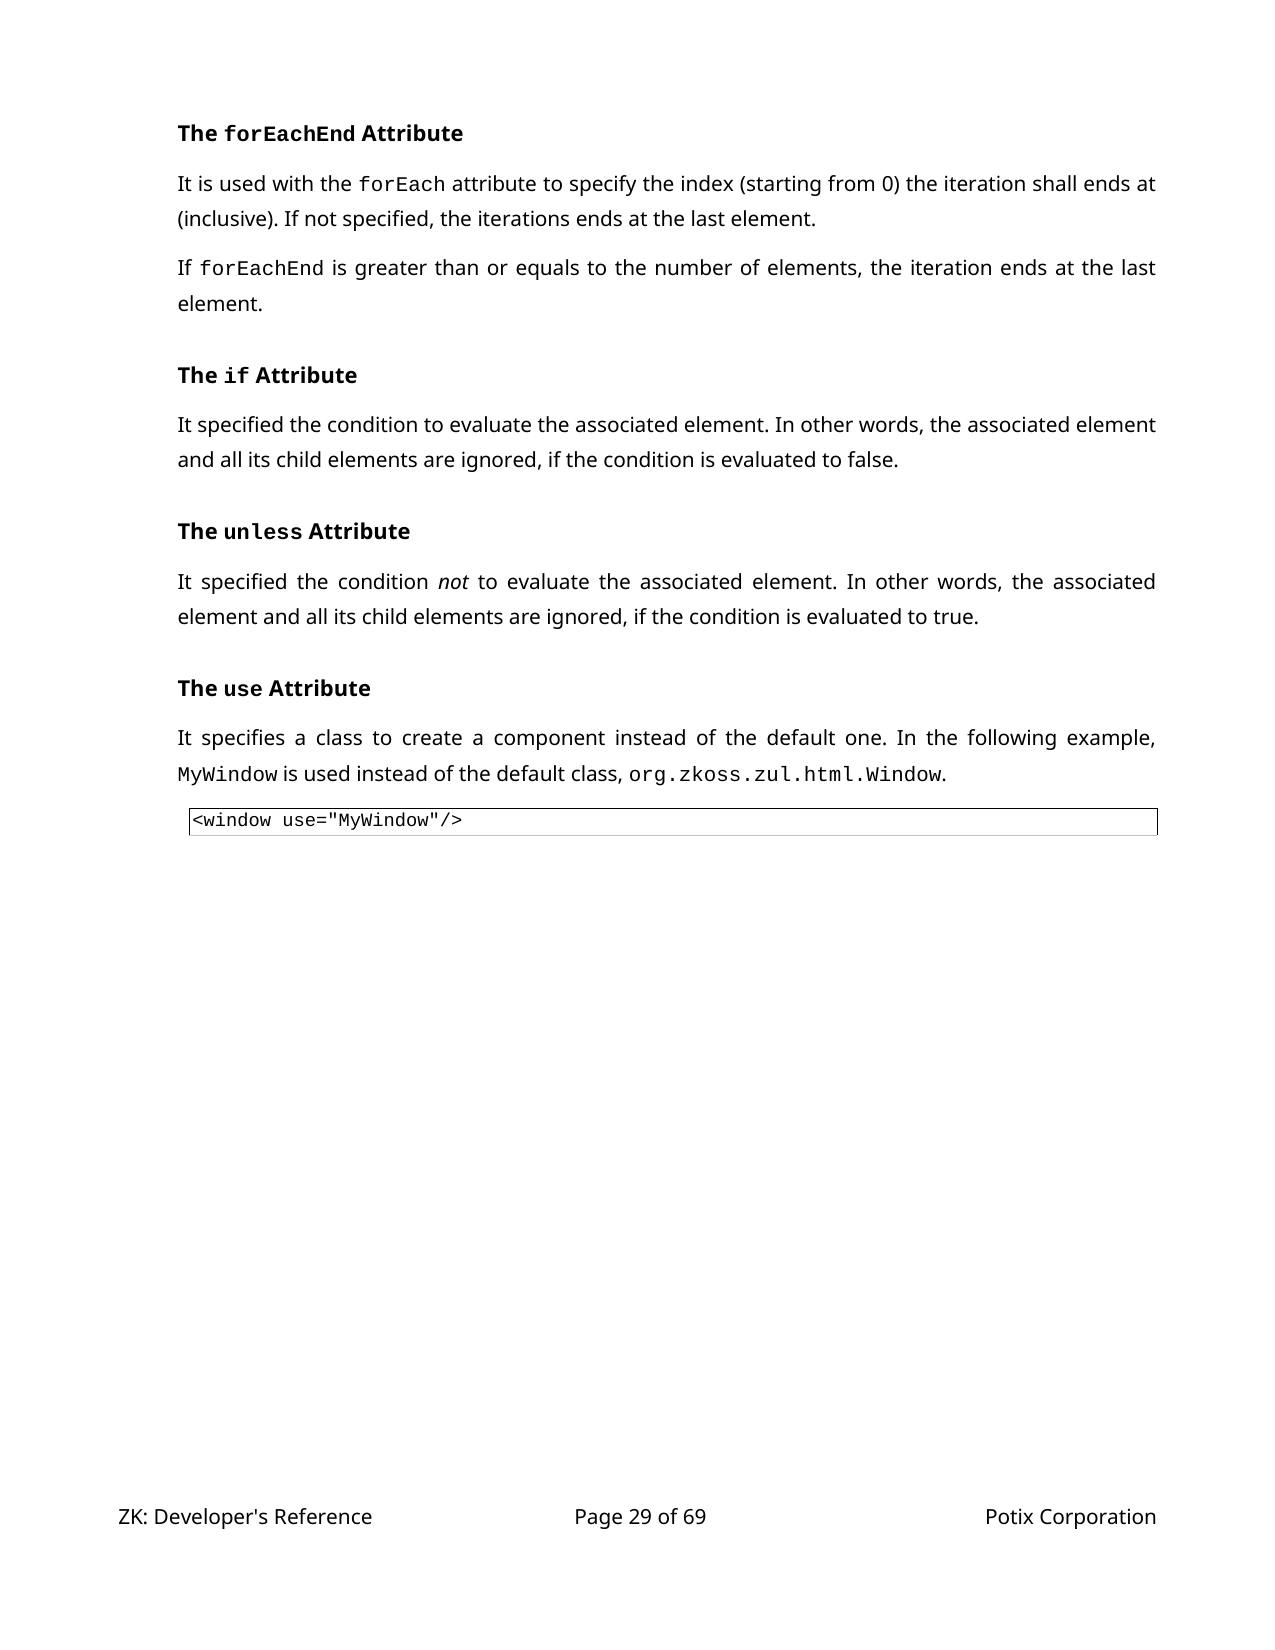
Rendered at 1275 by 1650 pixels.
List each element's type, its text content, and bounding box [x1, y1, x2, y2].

subtitle The if Attribute [177, 359, 1157, 389]
text It is used with the forEach attribute to specify the index (starting from 0) the iteration shall ends at (inclusive). If not specified, the iterations ends at the last element. [177, 169, 1157, 233]
text It specified the condition not to evaluate the associated element. In other words, the associated element and all its child elements are ignored, if the condition is evaluated to true. [177, 567, 1157, 630]
subtitle The use Attribute [177, 673, 1157, 703]
text It specified the condition to evaluate the associated element. In other words, the associated element and all its child elements are ignored, if the condition is evaluated to false. [177, 410, 1157, 474]
text <window use="MyWindow"/> [190, 809, 1157, 835]
subtitle The unless Attribute [177, 516, 1157, 546]
subtitle The forEachEnd Attribute [177, 118, 1157, 148]
text If forEachEnd is greater than or equals to the number of elements, the iteration ends at the last element. [177, 253, 1157, 317]
text It specifies a class to create a component instead of the default one. In the following example, MyWindow is used instead of the default class, org.zkoss.zul.html.Window. [177, 723, 1157, 787]
